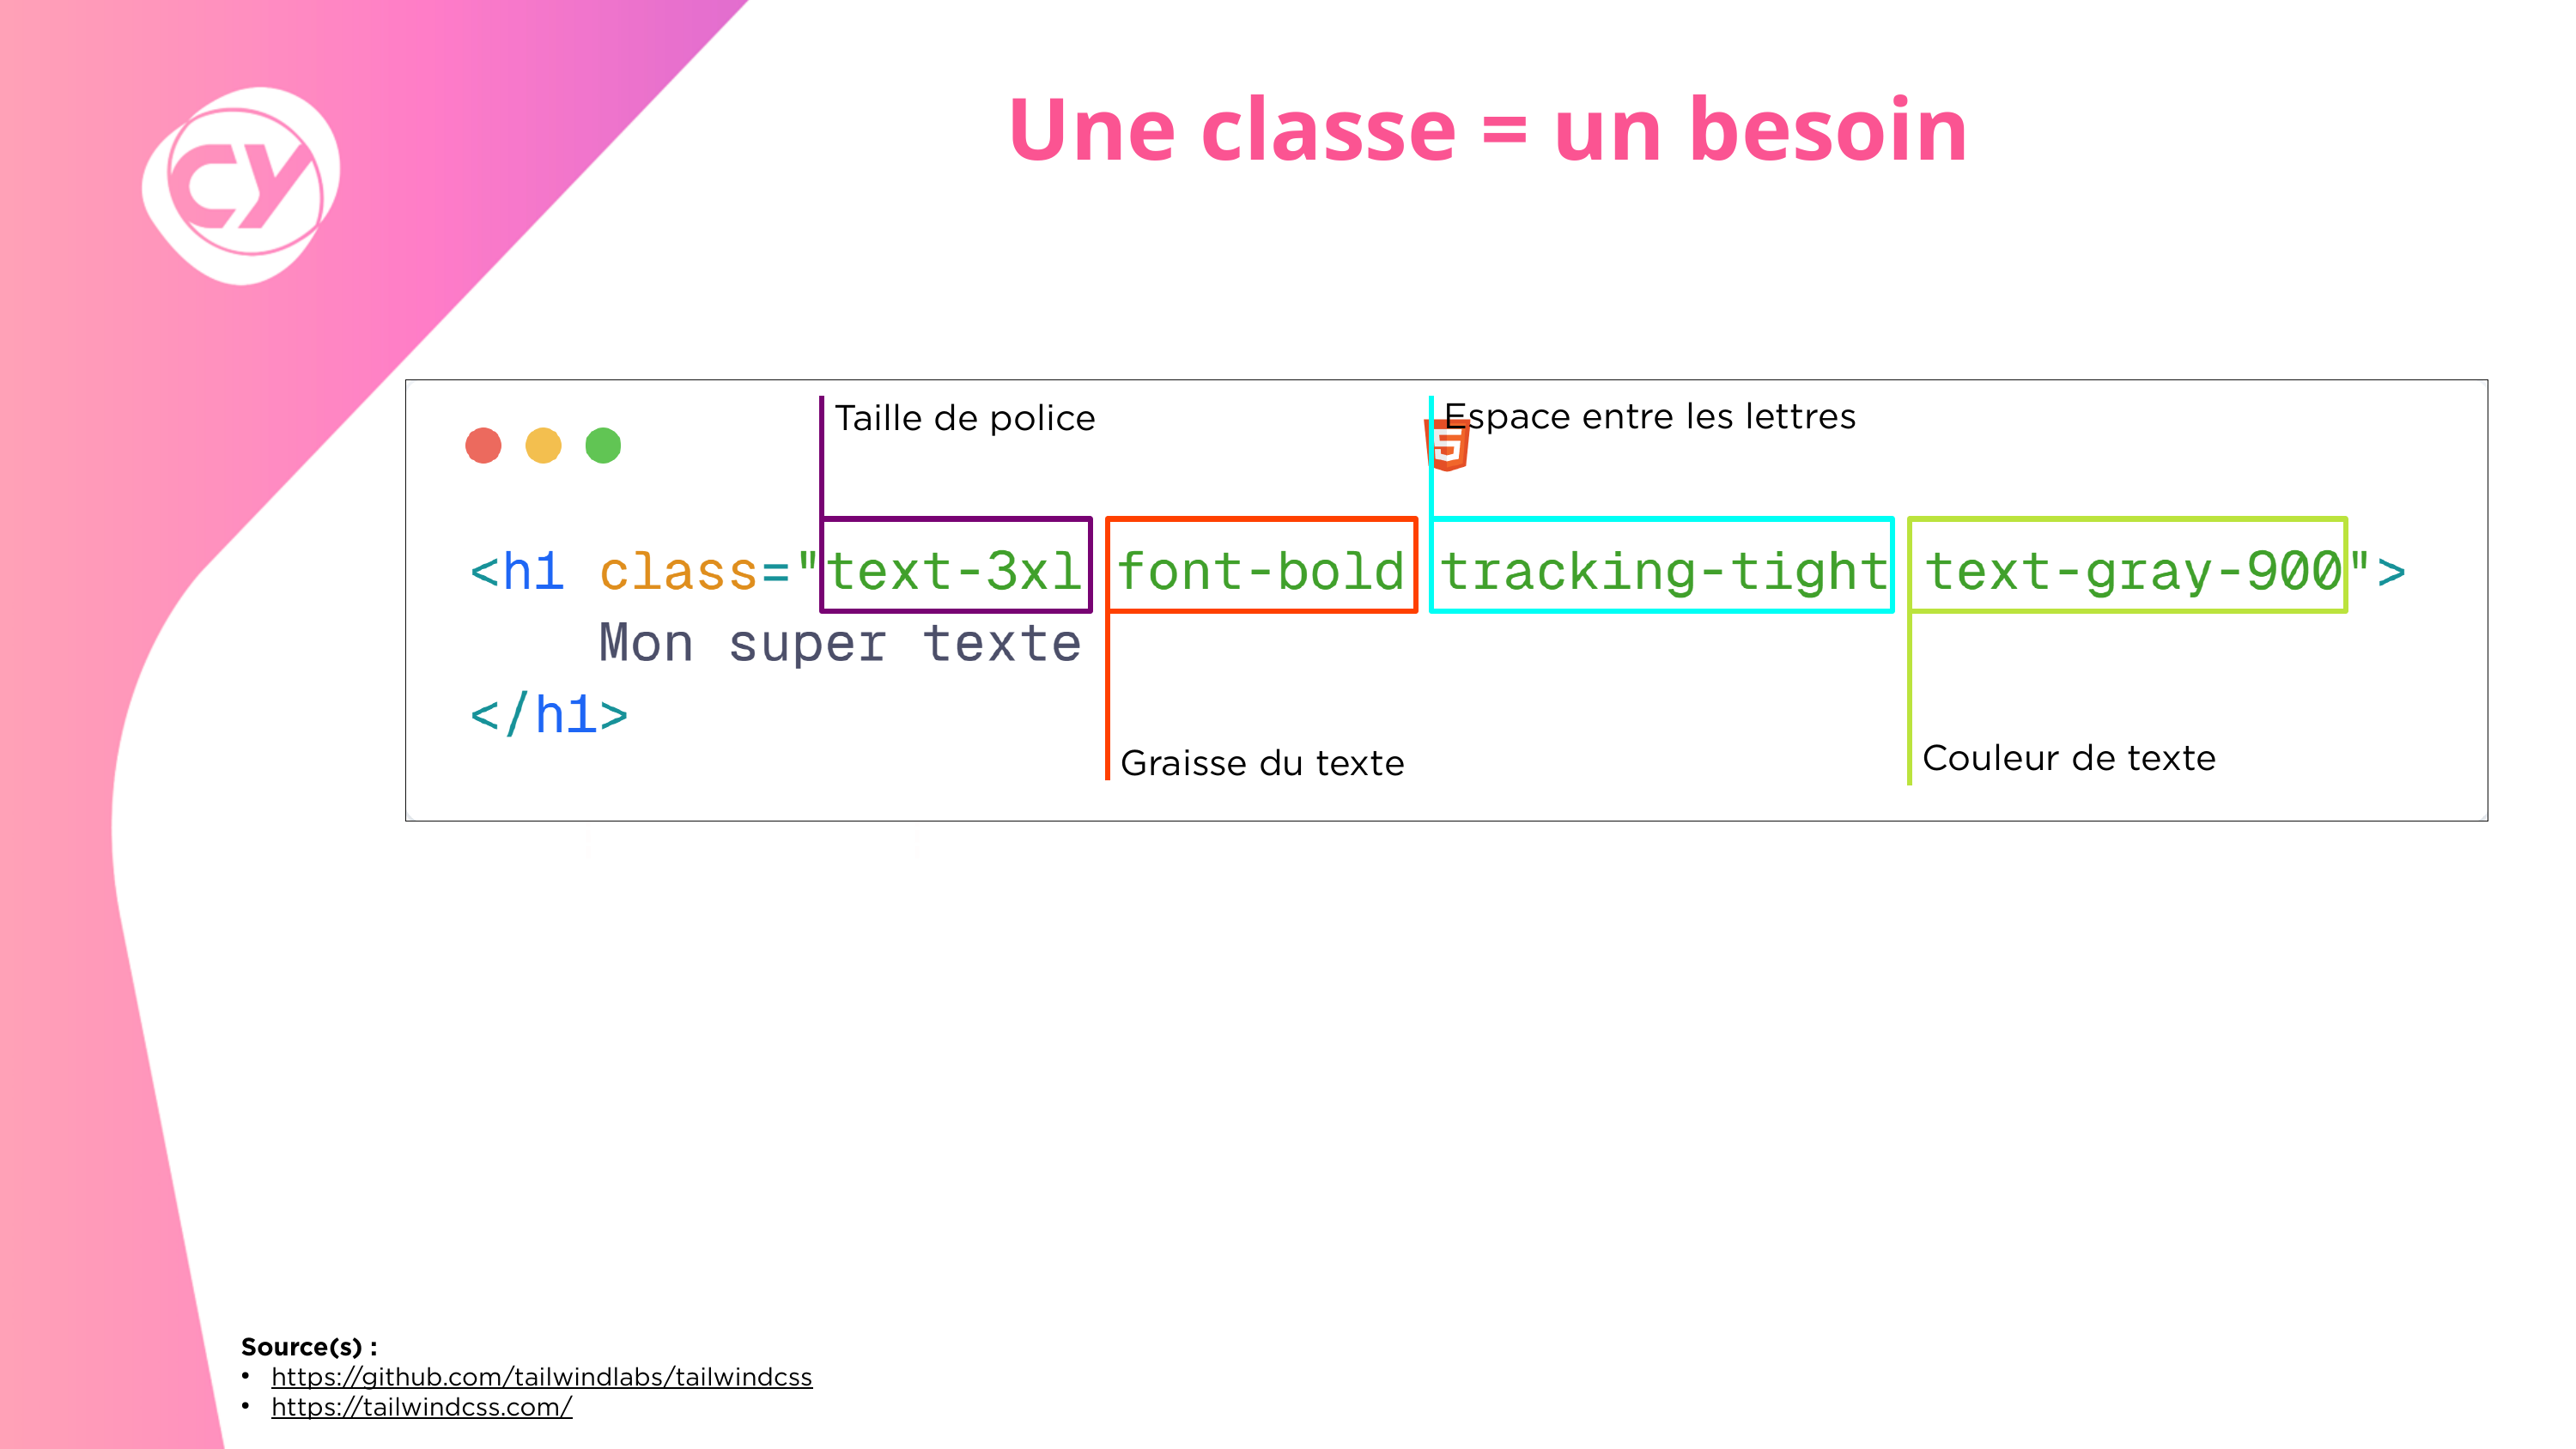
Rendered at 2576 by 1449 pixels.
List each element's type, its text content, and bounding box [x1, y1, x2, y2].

text_box Taille de police [821, 390, 1116, 519]
text_box Espace entre les lettres [1431, 387, 1877, 457]
picture [0, 0, 2576, 1449]
text_box Couleur de texte [1909, 730, 2295, 786]
text_box Graisse du texte [1107, 735, 1471, 791]
text_box Source(s) : https://github.com/tailwindlabs/tailwindcss https://tailwindcss.com/ [228, 1325, 1504, 1428]
text_box Une classe = un besoin [689, 57, 2311, 178]
